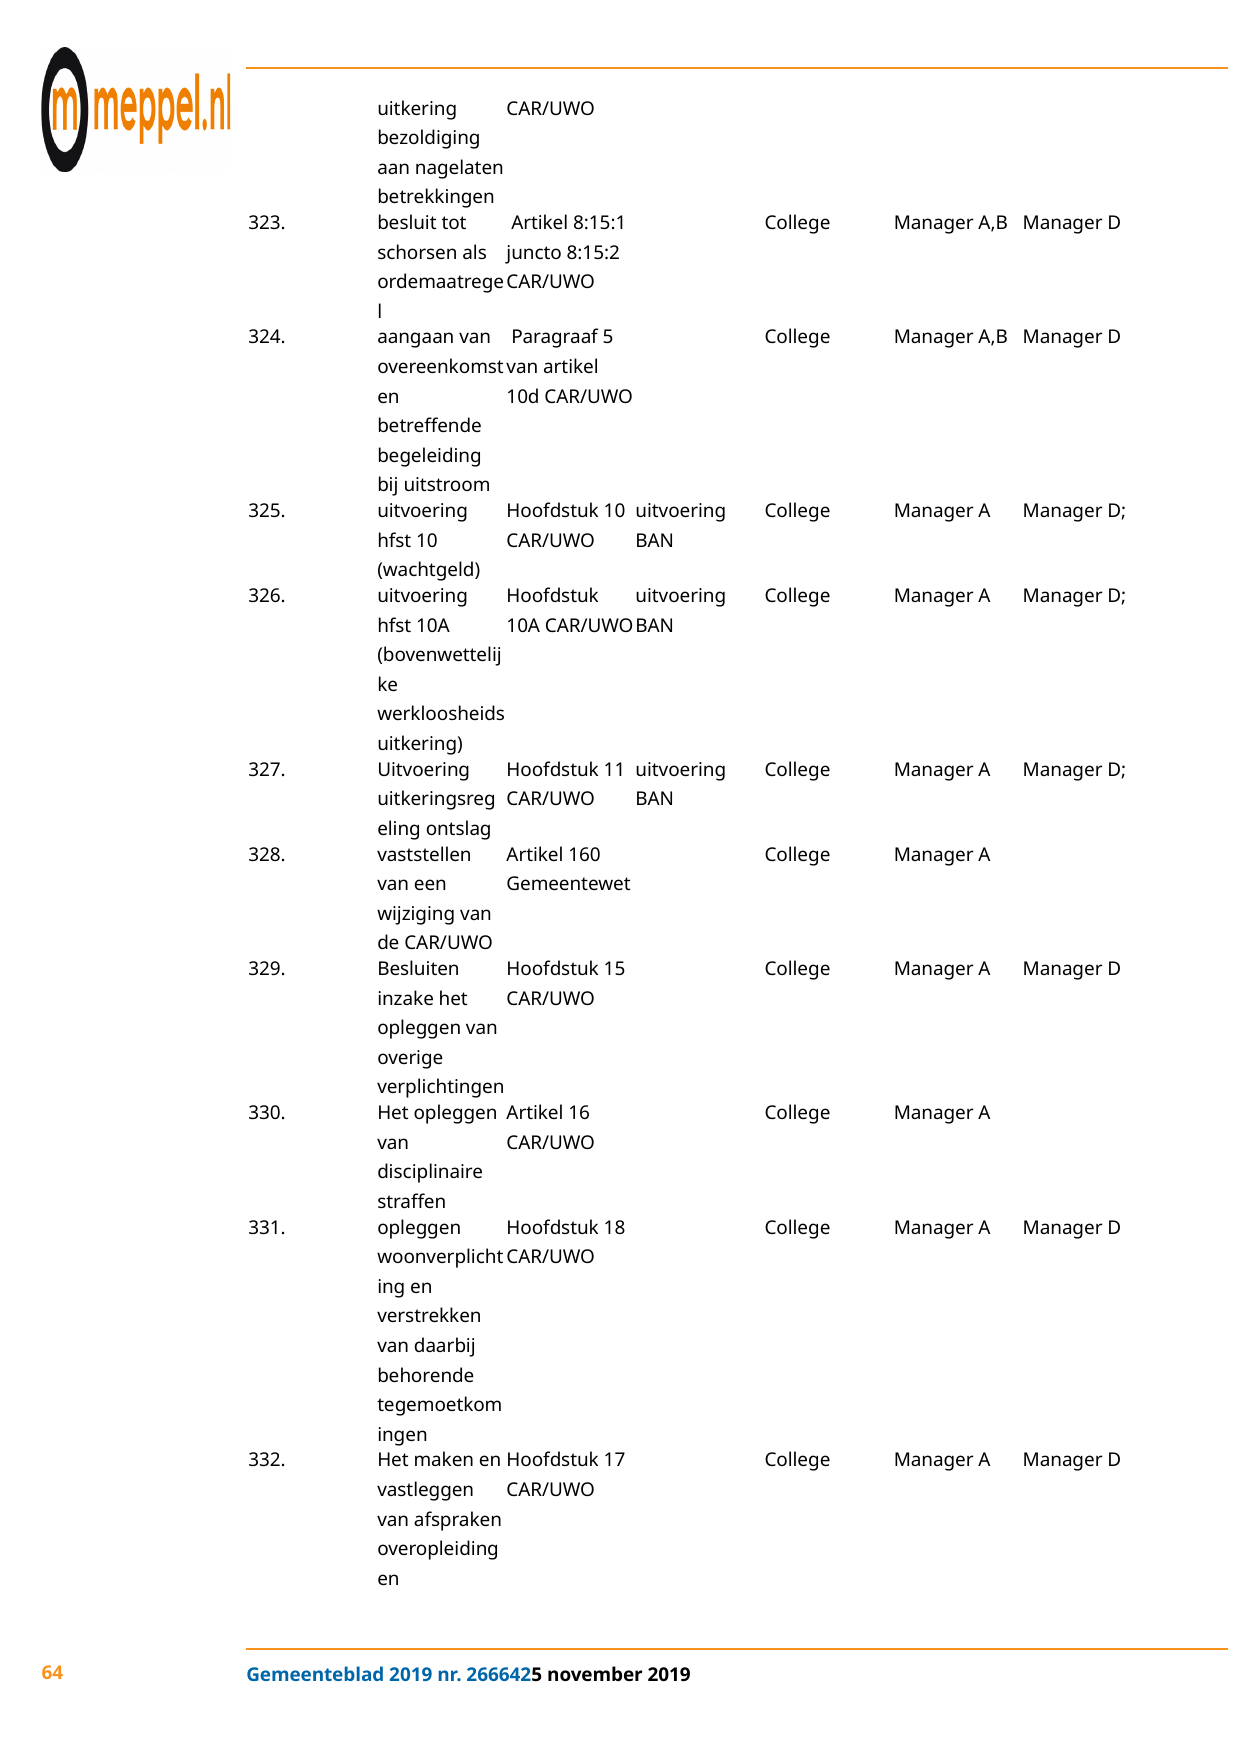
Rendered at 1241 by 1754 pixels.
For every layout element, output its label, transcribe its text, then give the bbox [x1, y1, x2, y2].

table_cell CAR/UWO [506, 95, 635, 209]
table_cell Hoofdstuk 10 CAR/UWO [506, 498, 635, 582]
table_cell 324. [248, 324, 377, 497]
table_cell [635, 95, 764, 209]
table_cell College [764, 209, 893, 324]
table_cell [1023, 95, 1152, 209]
table_cell Artikel 8:15:1 juncto 8:15:2 CAR/UWO [506, 209, 635, 324]
table_cell Artikel 16 CAR/UWO [506, 1099, 635, 1214]
table_cell Manager D [1023, 324, 1152, 497]
table_cell Hoofdstuk 17 CAR/UWO [506, 1447, 635, 1591]
table_cell [635, 841, 764, 955]
table_cell Artikel 160 Gemeentewet [506, 841, 635, 955]
table_cell [635, 955, 764, 1099]
table_cell 328. [248, 841, 377, 955]
table_cell [635, 1099, 764, 1214]
table_cell Manager D; [1023, 582, 1152, 756]
table_cell 323. [248, 209, 377, 324]
table_cell 325. [248, 498, 377, 582]
table_cell 327. [248, 756, 377, 841]
table_cell [635, 324, 764, 497]
table_cell vaststellen van een wijziging van de CAR/UWO [377, 841, 506, 955]
table_cell 326. [248, 582, 377, 756]
table_cell Het opleggen van disciplinaire straffen [377, 1099, 506, 1214]
table_cell Besluiten inzake het opleggen van overige verplichtingen [377, 955, 506, 1099]
table_cell [1023, 841, 1152, 955]
table_cell College [764, 324, 893, 497]
table_cell College [764, 582, 893, 756]
table_cell College [764, 1099, 893, 1214]
table_cell Manager A [894, 955, 1022, 1099]
table_cell uitvoering hfst 10A (bovenwettelijke werkloosheidsuitkering) [377, 582, 506, 756]
table_cell Manager A [894, 498, 1022, 582]
table_cell 330. [248, 1099, 377, 1214]
table_cell besluit tot schorsen als ordemaatregel [377, 209, 506, 324]
table_cell Hoofdstuk 18 CAR/UWO [506, 1214, 635, 1447]
table_cell Manager D [1023, 1214, 1152, 1447]
table_cell Manager A [894, 841, 1022, 955]
table_cell College [764, 1214, 893, 1447]
table_cell Hoofdstuk 11 CAR/UWO [506, 756, 635, 841]
table_cell 329. [248, 955, 377, 1099]
picture [41, 47, 231, 172]
table_cell Manager A [894, 756, 1022, 841]
table_cell Het maken en vastleggen van afspraken overopleiding en [377, 1447, 506, 1591]
table_cell Manager A [894, 1447, 1022, 1591]
table_cell opleggen woonverplichting en verstrekken van daarbij behorende tegemoetkomingen [377, 1214, 506, 1447]
table_cell [248, 95, 377, 209]
table_cell College [764, 498, 893, 582]
table_cell [635, 1447, 764, 1591]
table_cell Manager D [1023, 209, 1152, 324]
table_cell 332. [248, 1447, 377, 1591]
table_cell Manager A,B [894, 209, 1022, 324]
table_cell [764, 95, 893, 209]
table_cell [1023, 1099, 1152, 1214]
table_cell Hoofdstuk 15 CAR/UWO [506, 955, 635, 1099]
table_cell Uitvoering uitkeringsregeling ontslag [377, 756, 506, 841]
table_cell Manager A [894, 1099, 1022, 1214]
table_cell College [764, 841, 893, 955]
table_cell Manager D [1023, 1447, 1152, 1591]
table_cell uitvoering BAN [635, 756, 764, 841]
table_cell uitkering bezoldiging aan nagelaten betrekkingen [377, 95, 506, 209]
table_cell Manager A,B [894, 324, 1022, 497]
table_cell uitvoering BAN [635, 582, 764, 756]
table_cell uitvoering hfst 10 (wachtgeld) [377, 498, 506, 582]
table_cell uitvoering BAN [635, 498, 764, 582]
table_cell Manager D; [1023, 756, 1152, 841]
table_cell Manager D; [1023, 498, 1152, 582]
table_cell Hoofdstuk 10A CAR/UWO [506, 582, 635, 756]
table_cell aangaan van overeenkomsten betreffende begeleiding bij uitstroom [377, 324, 506, 497]
table_cell Manager D [1023, 955, 1152, 1099]
table_cell Manager A [894, 1214, 1022, 1447]
table_cell College [764, 955, 893, 1099]
table_cell [635, 1214, 764, 1447]
table_cell [635, 209, 764, 324]
table_cell [894, 95, 1022, 209]
table_cell 331. [248, 1214, 377, 1447]
table_cell College [764, 1447, 893, 1591]
table_cell Paragraaf 5 van artikel 10d CAR/UWO [506, 324, 635, 497]
table_cell Manager A [894, 582, 1022, 756]
table_cell College [764, 756, 893, 841]
